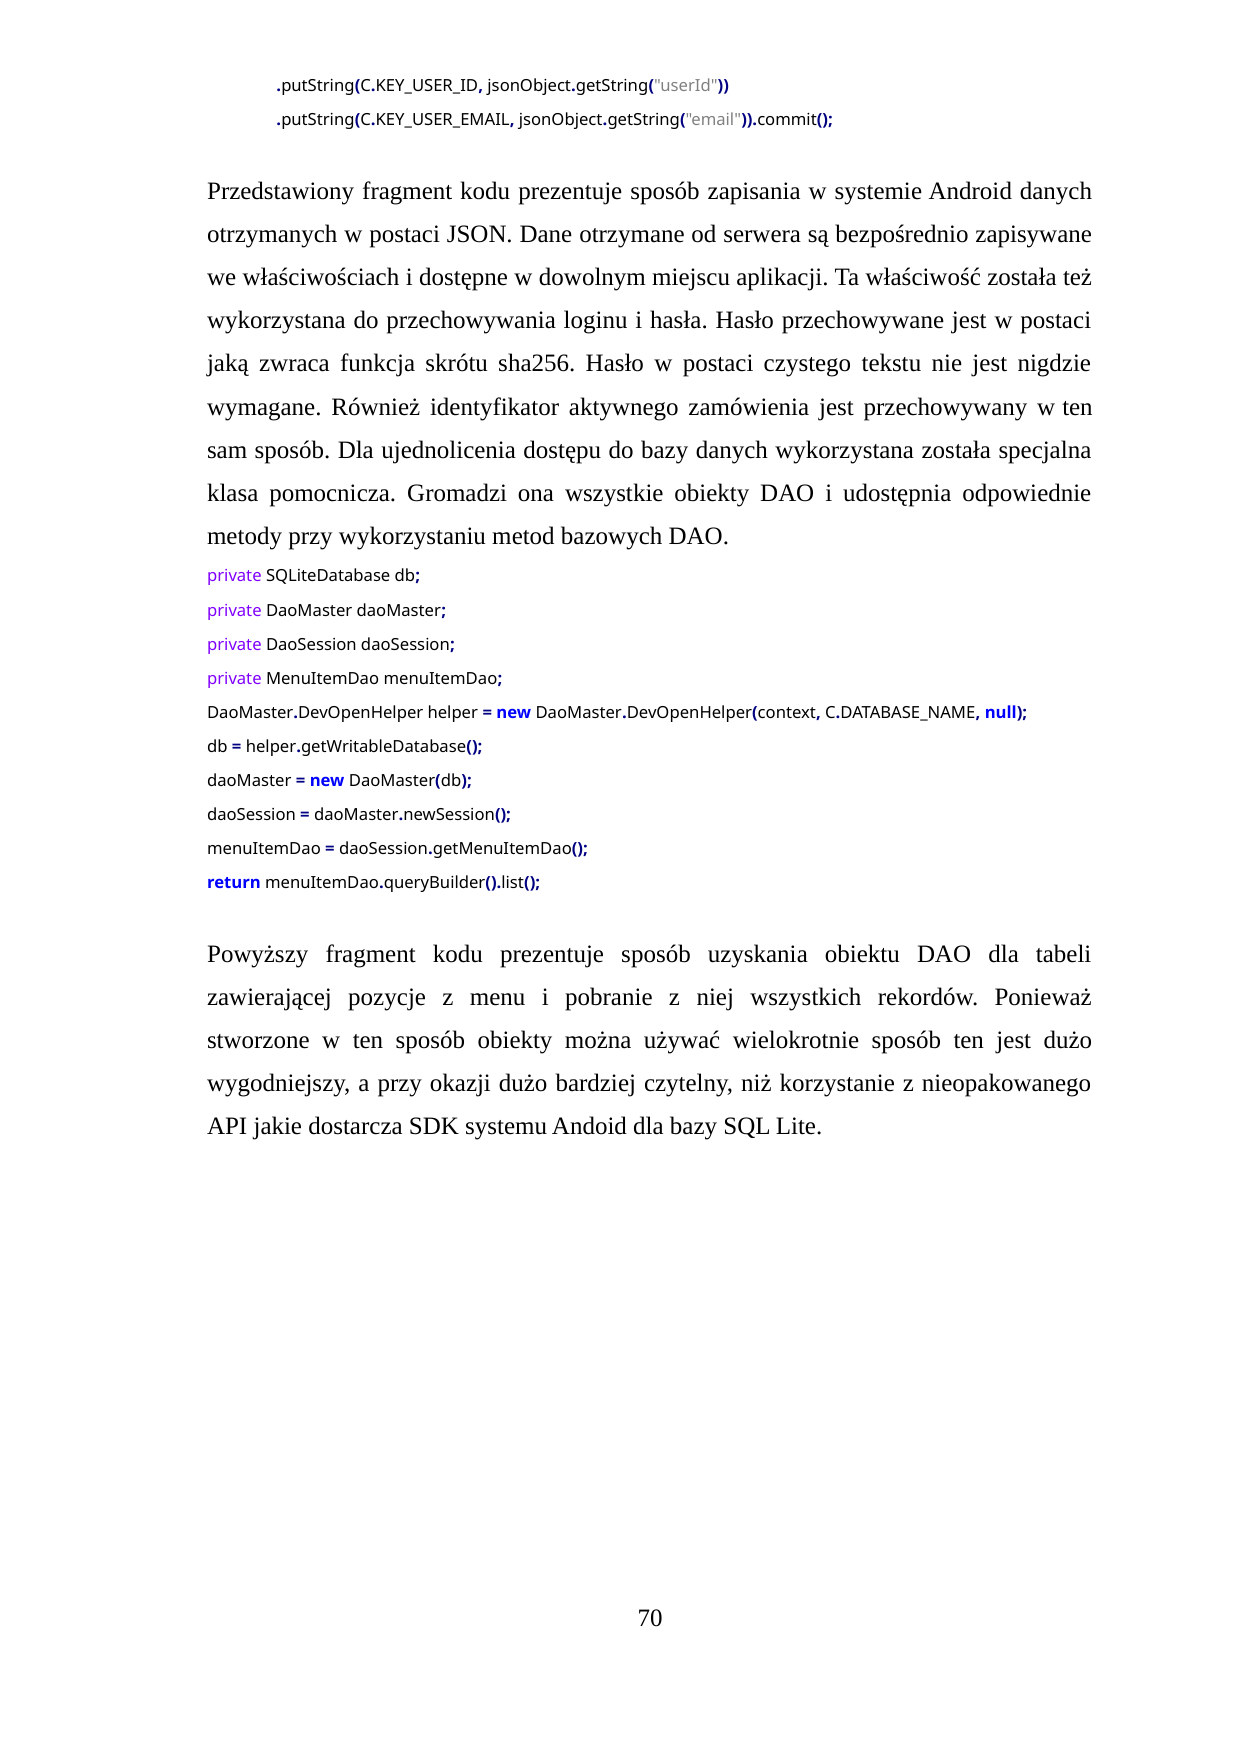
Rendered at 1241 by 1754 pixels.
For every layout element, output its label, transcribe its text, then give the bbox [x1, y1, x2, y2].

text .putString(C.KEY_USER_EMAIL, jsonObject.getString("email")).commit(); [207, 108, 1092, 131]
text daoSession = daoMaster.newSession(); [207, 802, 1092, 825]
text private DaoMaster daoMaster; [207, 598, 1092, 621]
text .putString(C.KEY_USER_ID, jsonObject.getString("userId")) [207, 74, 1092, 96]
text return menuItemDao.queryBuilder().list(); [207, 871, 1092, 893]
text daoMaster = new DaoMaster(db); [207, 768, 1092, 791]
text Powyższy fragment kodu prezentuje sposób uzyskania obiektu DAO dla tabeli zawierającej pozycje z menu i pobranie z niej wszystkich rekordów. Ponieważ stworzone w ten sposób obiekty można używać wielokrotnie sposób ten jest dużo wygodniejszy, a przy okazji dużo bardziej czytelny, niż korzystanie z nieopakowanego API jakie dostarcza SDK systemu Andoid dla bazy SQL Lite. [207, 939, 1092, 1140]
text Przedstawiony fragment kodu prezentuje sposób zapisania w systemie Android danych otrzymanych w postaci JSON. Dane otrzymane od serwera są bezpośrednio zapisywane we właściwościach i dostępne w dowolnym miejscu aplikacji. Ta właściwość została też wykorzystana do przechowywania loginu i hasła. Hasło przechowywane jest w postaci jaką zwraca funkcja skrótu sha256. Hasło w postaci czystego tekstu nie jest nigdzie wymagane. Również identyfikator aktywnego zamówienia jest przechowywany w ten sam sposób. Dla ujednolicenia dostępu do bazy danych wykorzystana została specjalna klasa pomocnicza. Gromadzi ona wszystkie obiekty DAO i udostępnia odpowiednie metody przy wykorzystaniu metod bazowych DAO. [207, 176, 1092, 550]
text private MenuItemDao menuItemDao; [207, 666, 1092, 689]
text private DaoSession daoSession; [207, 632, 1092, 655]
text DaoMaster.DevOpenHelper helper = new DaoMaster.DevOpenHelper(context, C.DATABASE_NAME, null); [207, 700, 1092, 723]
text private SQLiteDatabase db; [207, 564, 1092, 587]
text db = helper.getWritableDatabase(); [207, 734, 1092, 757]
text menuItemDao = daoSession.getMenuItemDao(); [207, 837, 1092, 859]
